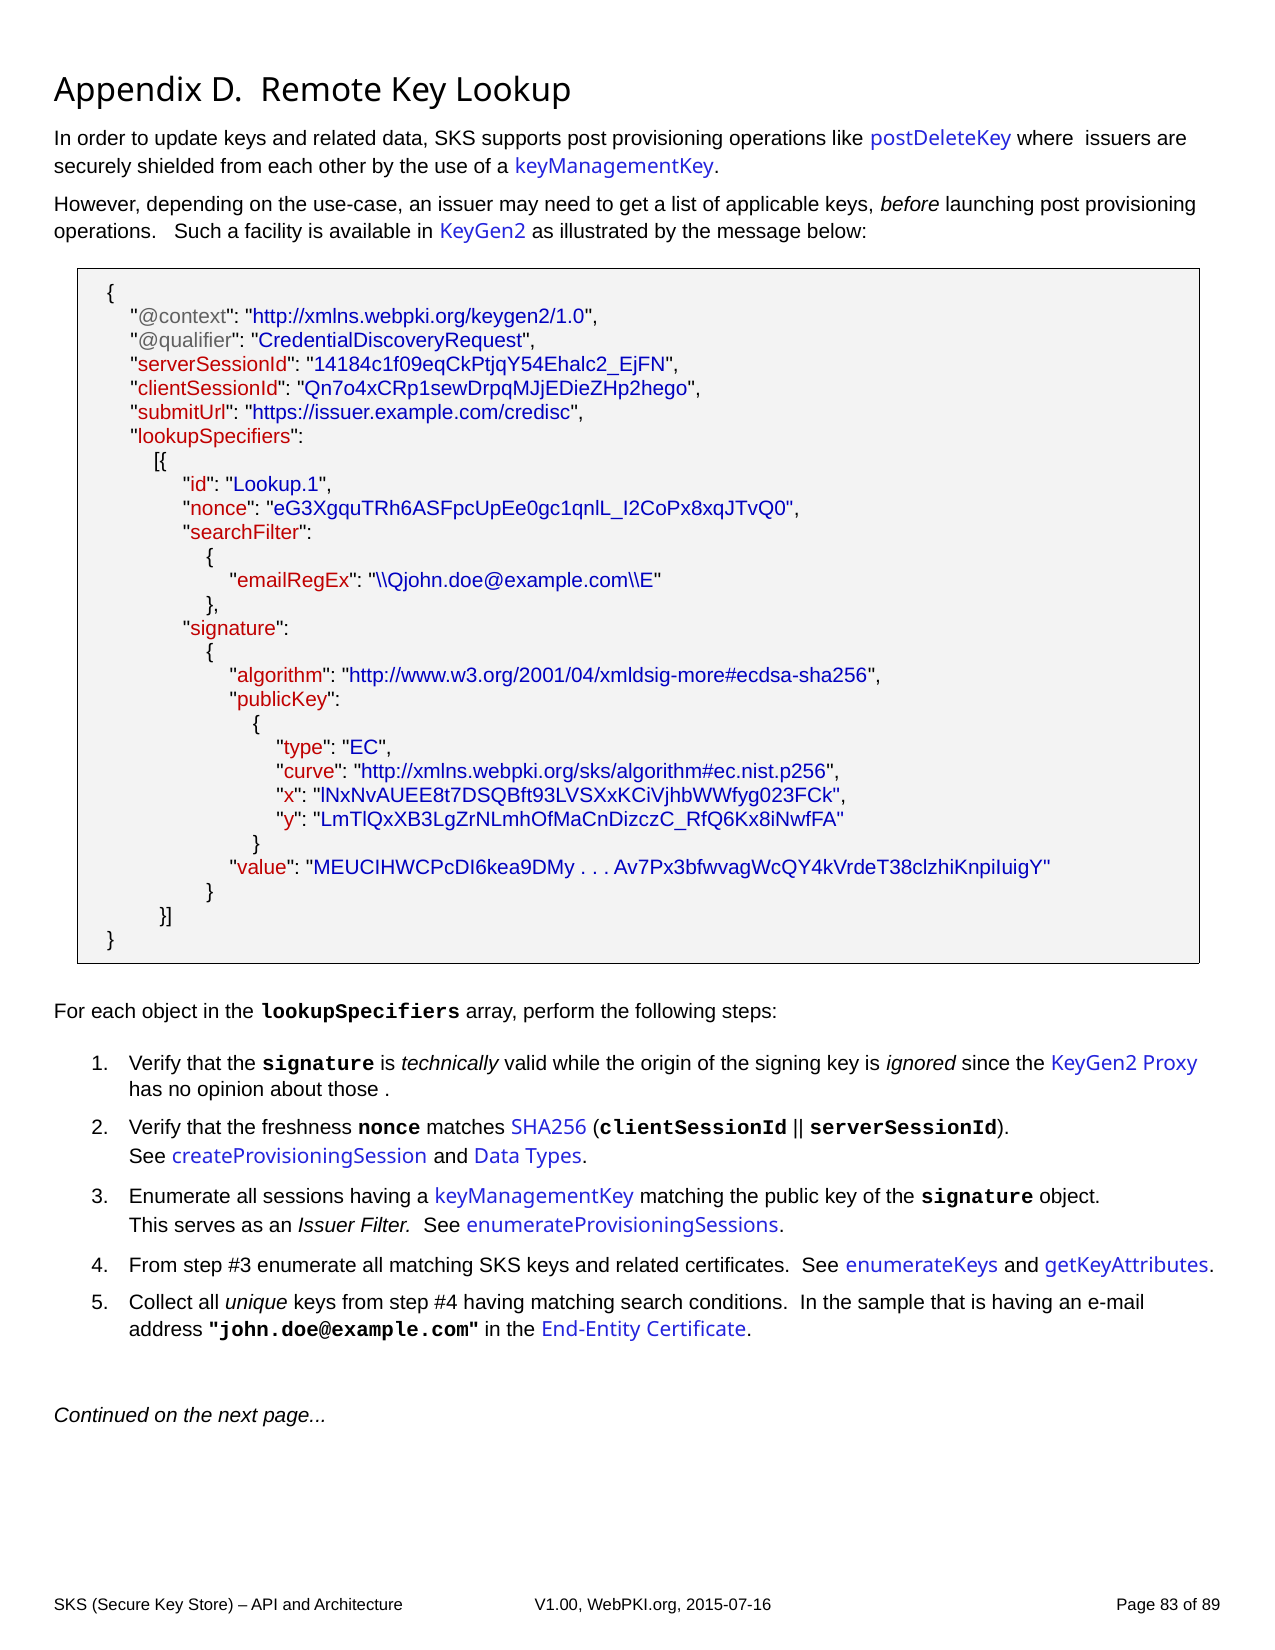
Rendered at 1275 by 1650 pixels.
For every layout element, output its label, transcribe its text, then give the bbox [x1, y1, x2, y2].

list Collect all unique keys from step #4 having matching search conditions. In the sample that is having an e-mail address "john.doe@example.com" in the End-Entity Certificate. [91, 1290, 1221, 1343]
subtitle Remote Key Lookup [54, 66, 1221, 111]
text For each object in the lookupSpecifiers array, perform the following steps: [54, 998, 1221, 1048]
list Verify that the signature is technically valid while the origin of the signing key is ignored since the KeyGen2 Proxy has no opinion about those . [91, 1048, 1221, 1101]
text However, depending on the use-case, an issuer may need to get a list of applicable keys, before launching post provisioning operations. Such a facility is available in KeyGen2 as illustrated by the message below: [54, 192, 1221, 268]
text In order to update keys and related data, SKS supports post provisioning operations like postDeleteKey where issuers are securely shielded from each other by the use of a keyManagementKey. [54, 123, 1221, 180]
list From step #3 enumerate all matching SKS keys and related certificates. See enumerateKeys and getKeyAttributes. [91, 1250, 1221, 1278]
list Enumerate all sessions having a keyManagementKey matching the public key of the signature object. This serves as an Issuer Filter. See enumerateProvisioningSessions. [91, 1181, 1221, 1238]
text Continued on the next page... [54, 1402, 1221, 1426]
table_header { "@context": "http://xmlns.webpki.org/keygen2/1.0", "@qualifier": "CredentialDiscoveryRequest", "serverSessionId": "14184c1f09eqCkPtjqY54Ehalc2_EjFN", "clientSessionId": "Qn7o4xCRp1sewDrpqMJjEDieZHp2hego", "submitUrl": "https://issuer.example.com/credisc", "lookupSpecifiers": [{ "id": "Lookup.1", "nonce": "eG3XgquTRh6ASFpcUpEe0gc1qnlL_I2CoPx8xqJTvQ0", "searchFilter": { "emailRegEx": "\\Qjohn.doe@example.com\\E" }, "signature": { "algorithm": "http://www.w3.org/2001/04/xmldsig-more#ecdsa-sha256", "publicKey": { "type": "EC", "curve": "http://xmlns.webpki.org/sks/algorithm#ec.nist.p256", "x": "lNxNvAUEE8t7DSQBft93LVSXxKCiVjhbWWfyg023FCk", "y": "LmTlQxXB3LgZrNLmhOfMaCnDizczC_RfQ6Kx8iNwfFA" } "value": "MEUCIHWCPcDI6kea9DMy . . . Av7Px3bfwvagWcQY4kVrdeT38clzhiKnpiIuigY" } }] } [78, 269, 1199, 963]
list Verify that the freshness nonce matches SHA256 (clientSessionId || serverSessionId). See createProvisioningSession and Data Types. [91, 1112, 1221, 1169]
